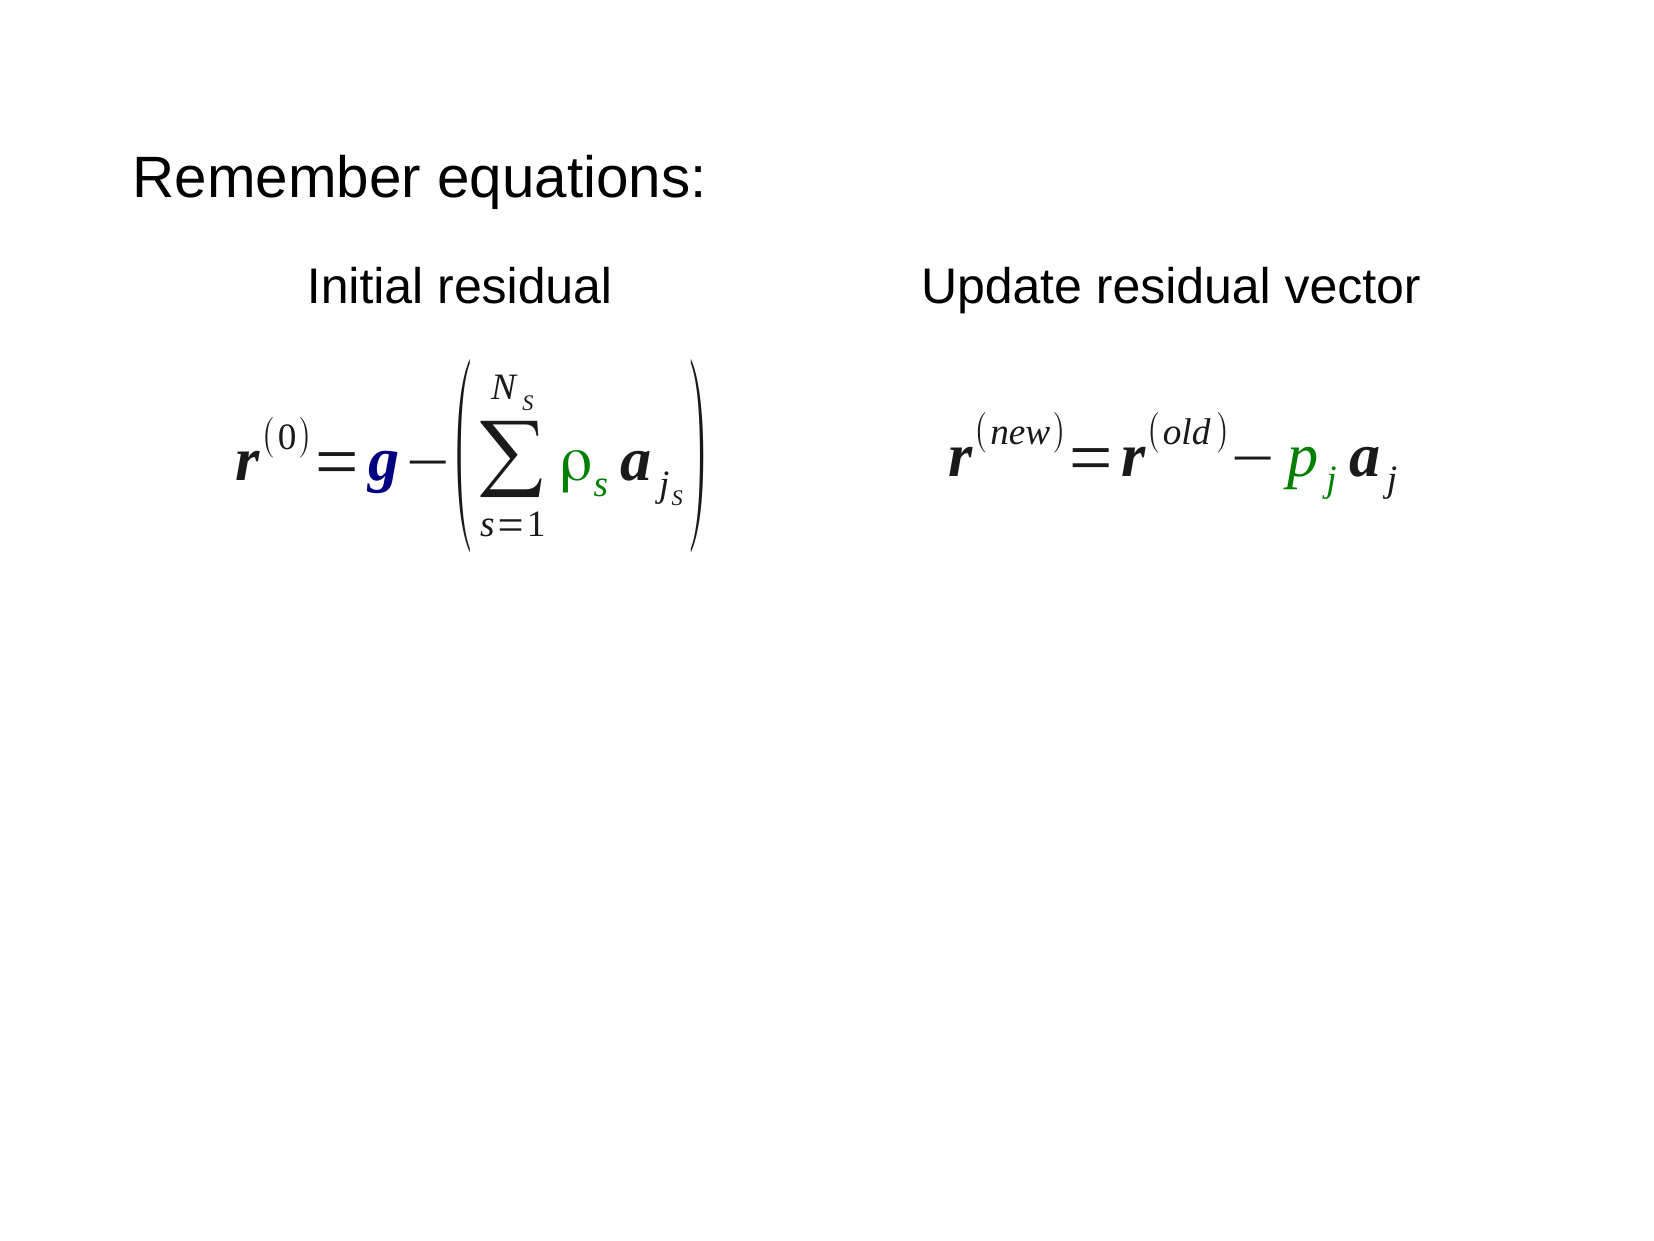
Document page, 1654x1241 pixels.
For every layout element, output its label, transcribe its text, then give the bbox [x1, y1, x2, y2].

chart [937, 410, 1404, 503]
text_box Initial residual [292, 250, 627, 328]
chart [225, 356, 715, 557]
text_box Update residual vector [906, 250, 1435, 328]
text_box Remember equations: [117, 137, 722, 226]
